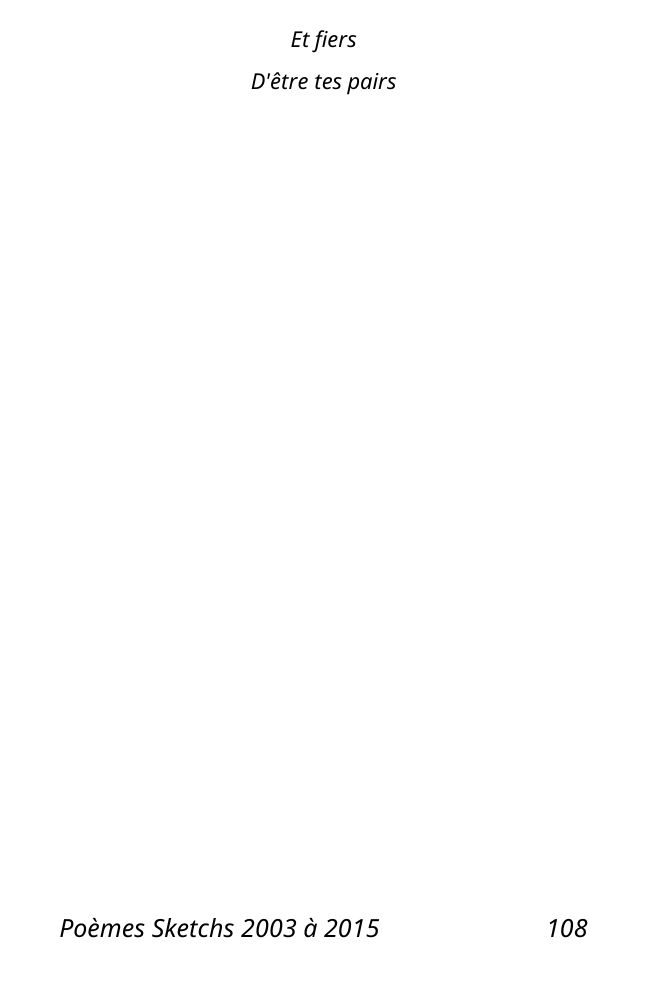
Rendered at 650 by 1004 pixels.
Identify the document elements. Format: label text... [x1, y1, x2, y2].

text D'être tes pairs [59, 66, 591, 96]
text Et fiers [59, 24, 591, 54]
